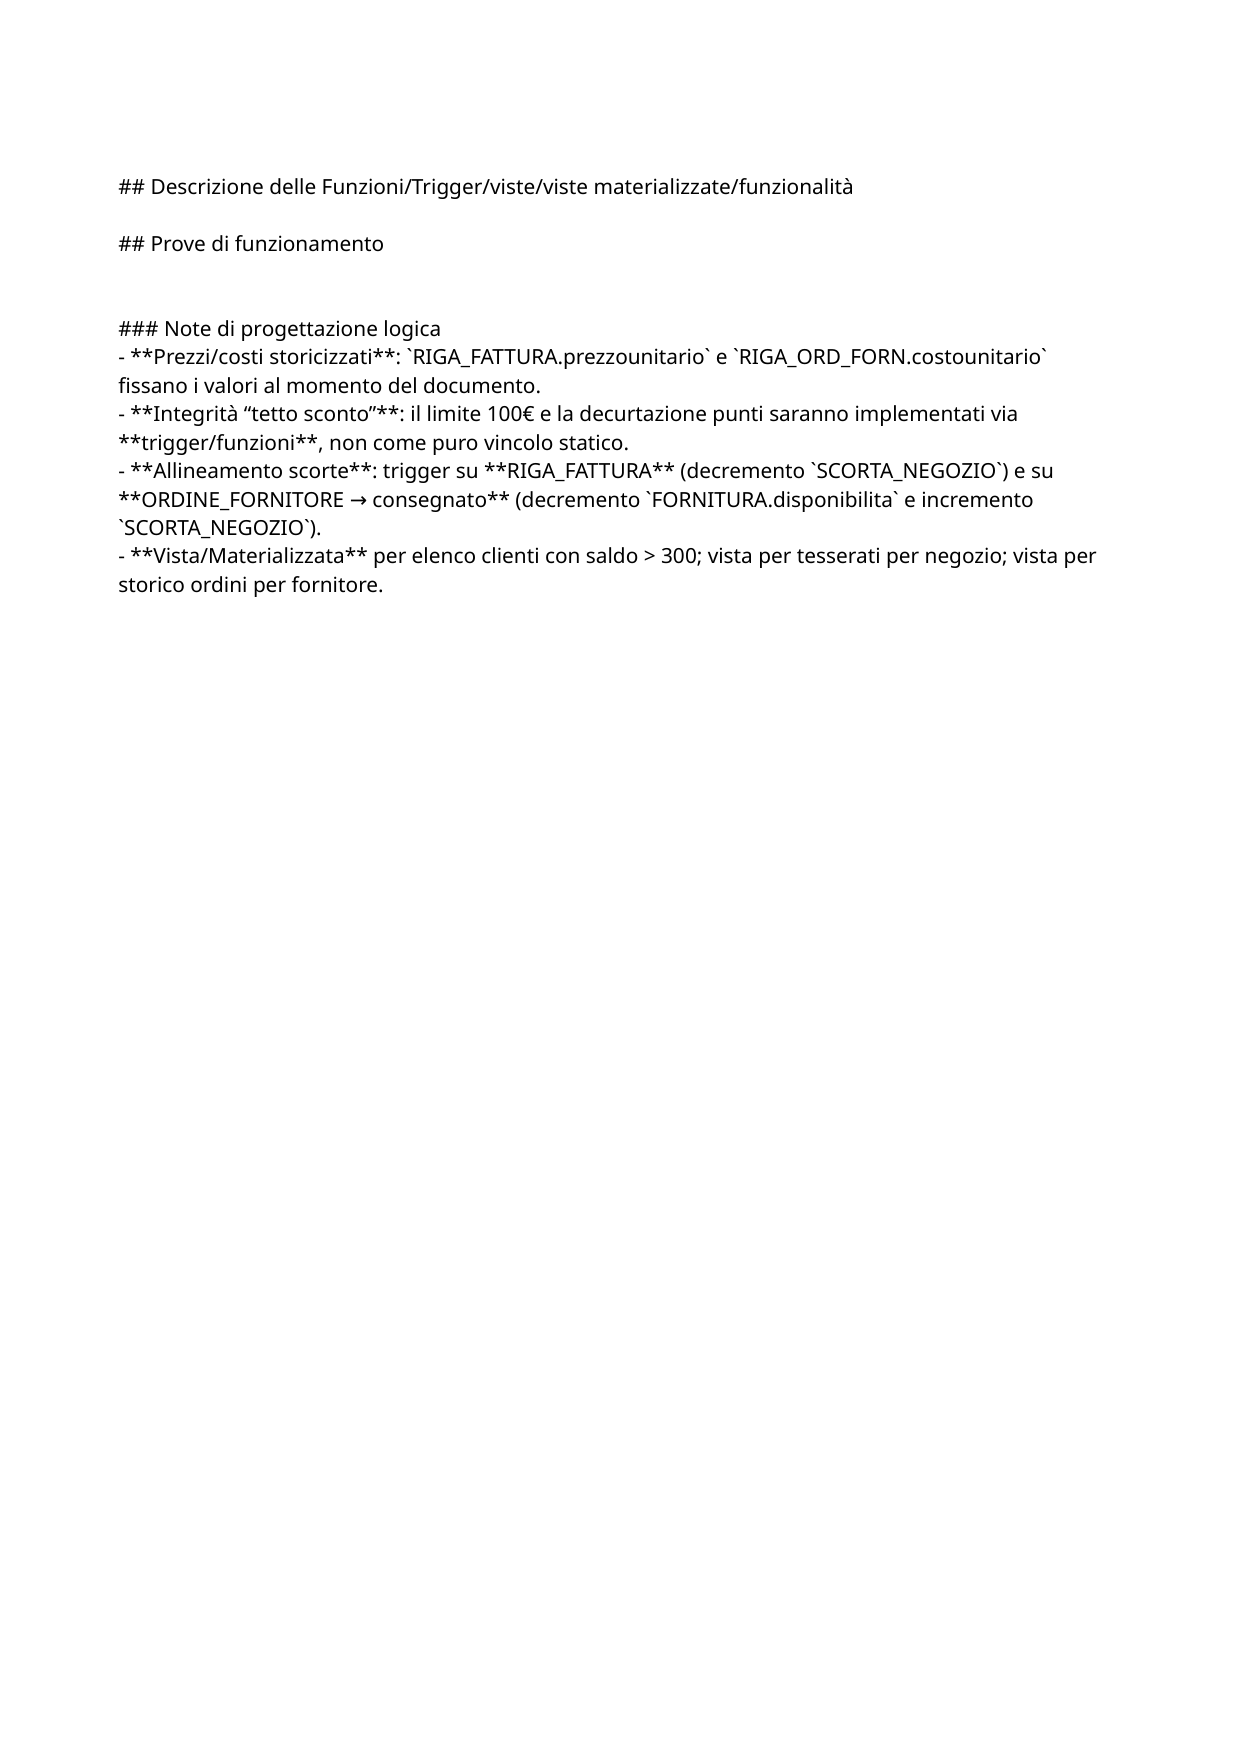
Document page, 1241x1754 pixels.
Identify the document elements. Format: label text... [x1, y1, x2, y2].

text - **Vista/Materializzata** per elenco clienti con saldo > 300; vista per tesserati per negozio; vista per storico ordini per fornitore. [118, 542, 1122, 598]
text - **Prezzi/costi storicizzati**: `RIGA_FATTURA.prezzounitario` e `RIGA_ORD_FORN.costounitario` fissano i valori al momento del documento. [118, 342, 1122, 399]
text - **Integrità “tetto sconto”**: il limite 100€ e la decurtazione punti saranno implementati via **trigger/funzioni**, non come puro vincolo statico. [118, 399, 1122, 456]
text ## Descrizione delle Funzioni/Trigger/viste/viste materializzate/funzionalità [118, 172, 1122, 200]
text ## Prove di funzionamento [118, 229, 1122, 257]
text ### Note di progettazione logica [118, 314, 1122, 342]
text - **Allineamento scorte**: trigger su **RIGA_FATTURA** (decremento `SCORTA_NEGOZIO`) e su **ORDINE_FORNITORE → consegnato** (decremento `FORNITURA.disponibilita` e incremento `SCORTA_NEGOZIO`). [118, 456, 1122, 542]
